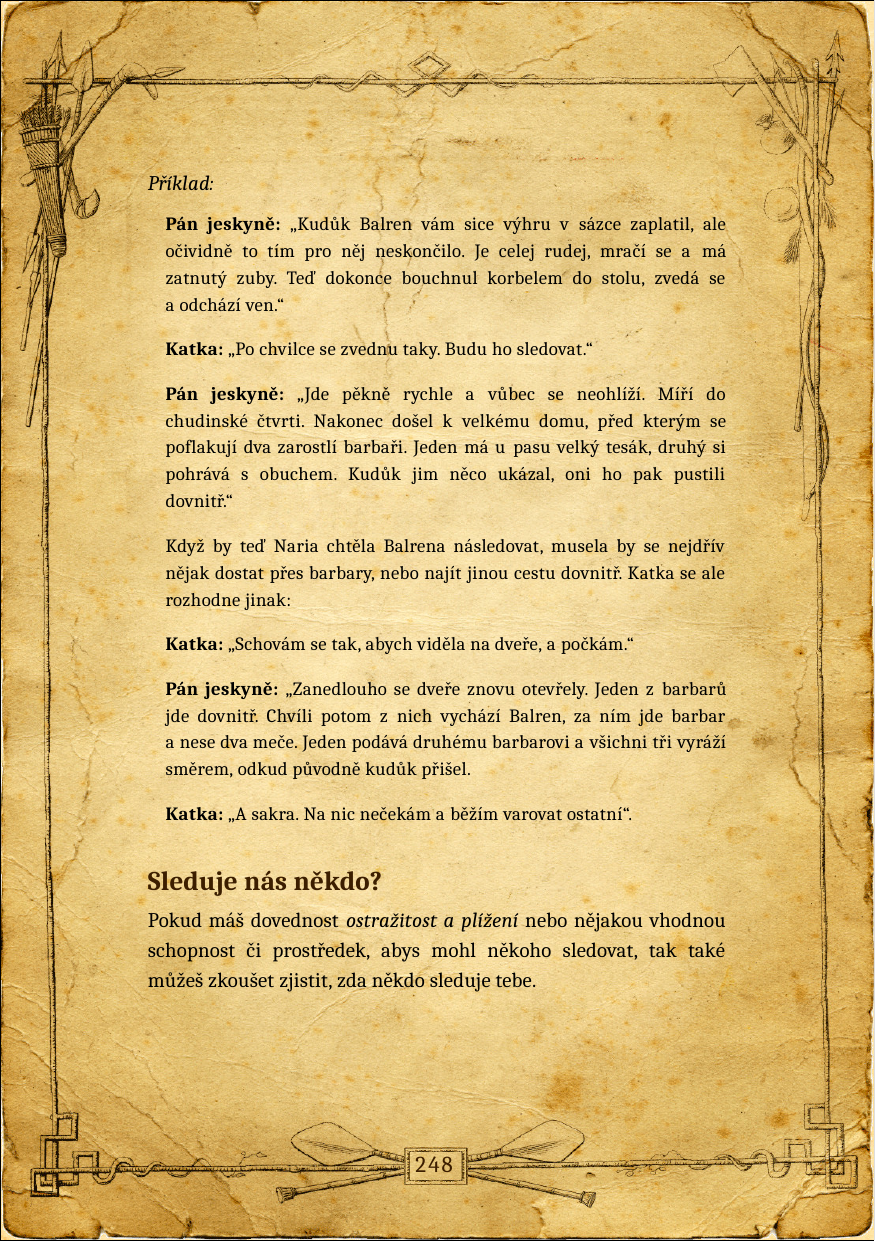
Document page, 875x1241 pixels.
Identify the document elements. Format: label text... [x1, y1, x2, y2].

picture [1, 1, 874, 1240]
text Pokud máš dovednost ostražitost a⁠ plížení nebo nějakou vhodnou schopnost či prostředek, abys mohl někoho sledovat, tak také můžeš zkoušet zjistit, zda někdo sleduje tebe. [148, 909, 726, 992]
text Pán jeskyně: „Jde pěkně rychle a⁠ vůbec se neohlíží. Míří do chudinské čtvrti. Nakonec došel k⁠ velkému domu, před kterým se poflakují dva zarostlí barbaři. Jeden má u⁠ pasu velký tesák, druhý si pohrává s⁠ obuchem. Kudůk jim něco ukázal, oni ho pak pustili dovnitř.“ [165, 383, 726, 512]
text Katka: „Schovám se tak, abych viděla na dveře, a⁠ počkám.“ [165, 634, 726, 655]
text Příklad: [148, 172, 726, 196]
text Pán jeskyně: „Zanedlouho se dveře znovu otevřely. Jeden z⁠ barbarů jde dovnitř. Chvíli potom z⁠ nich vychází Balren, za ním jde barbar a⁠ nese dva meče. Jeden podává druhému barbarovi a⁠ všichni tři vyráží směrem, odkud původně kudůk přišel. [165, 678, 726, 780]
text Pán jeskyně: „Kudůk Balren vám sice výhru v⁠ sázce zaplatil, ale očividně to tím pro něj neskončilo. Je celej rudej, mračí se a⁠ má zatnutý zuby. Teď dokonce bouchnul korbelem do stolu, zvedá se a⁠ odchází ven.“ [165, 213, 726, 316]
subtitle Sleduje nás někdo? [148, 866, 726, 897]
text Když by teď Naria chtěla Balrena následovat, musela by se nejdřív nějak dostat přes barbary, nebo najít jinou cestu dovnitř. Katka se ale rozhodne jinak: [165, 535, 726, 611]
text Katka: „Po chvilce se zvednu taky. Budu ho sledovat.“ [165, 339, 726, 360]
text Katka: „A⁠ sakra. Na nic nečekám a⁠ běžím varovat ostatní“. [165, 803, 726, 825]
